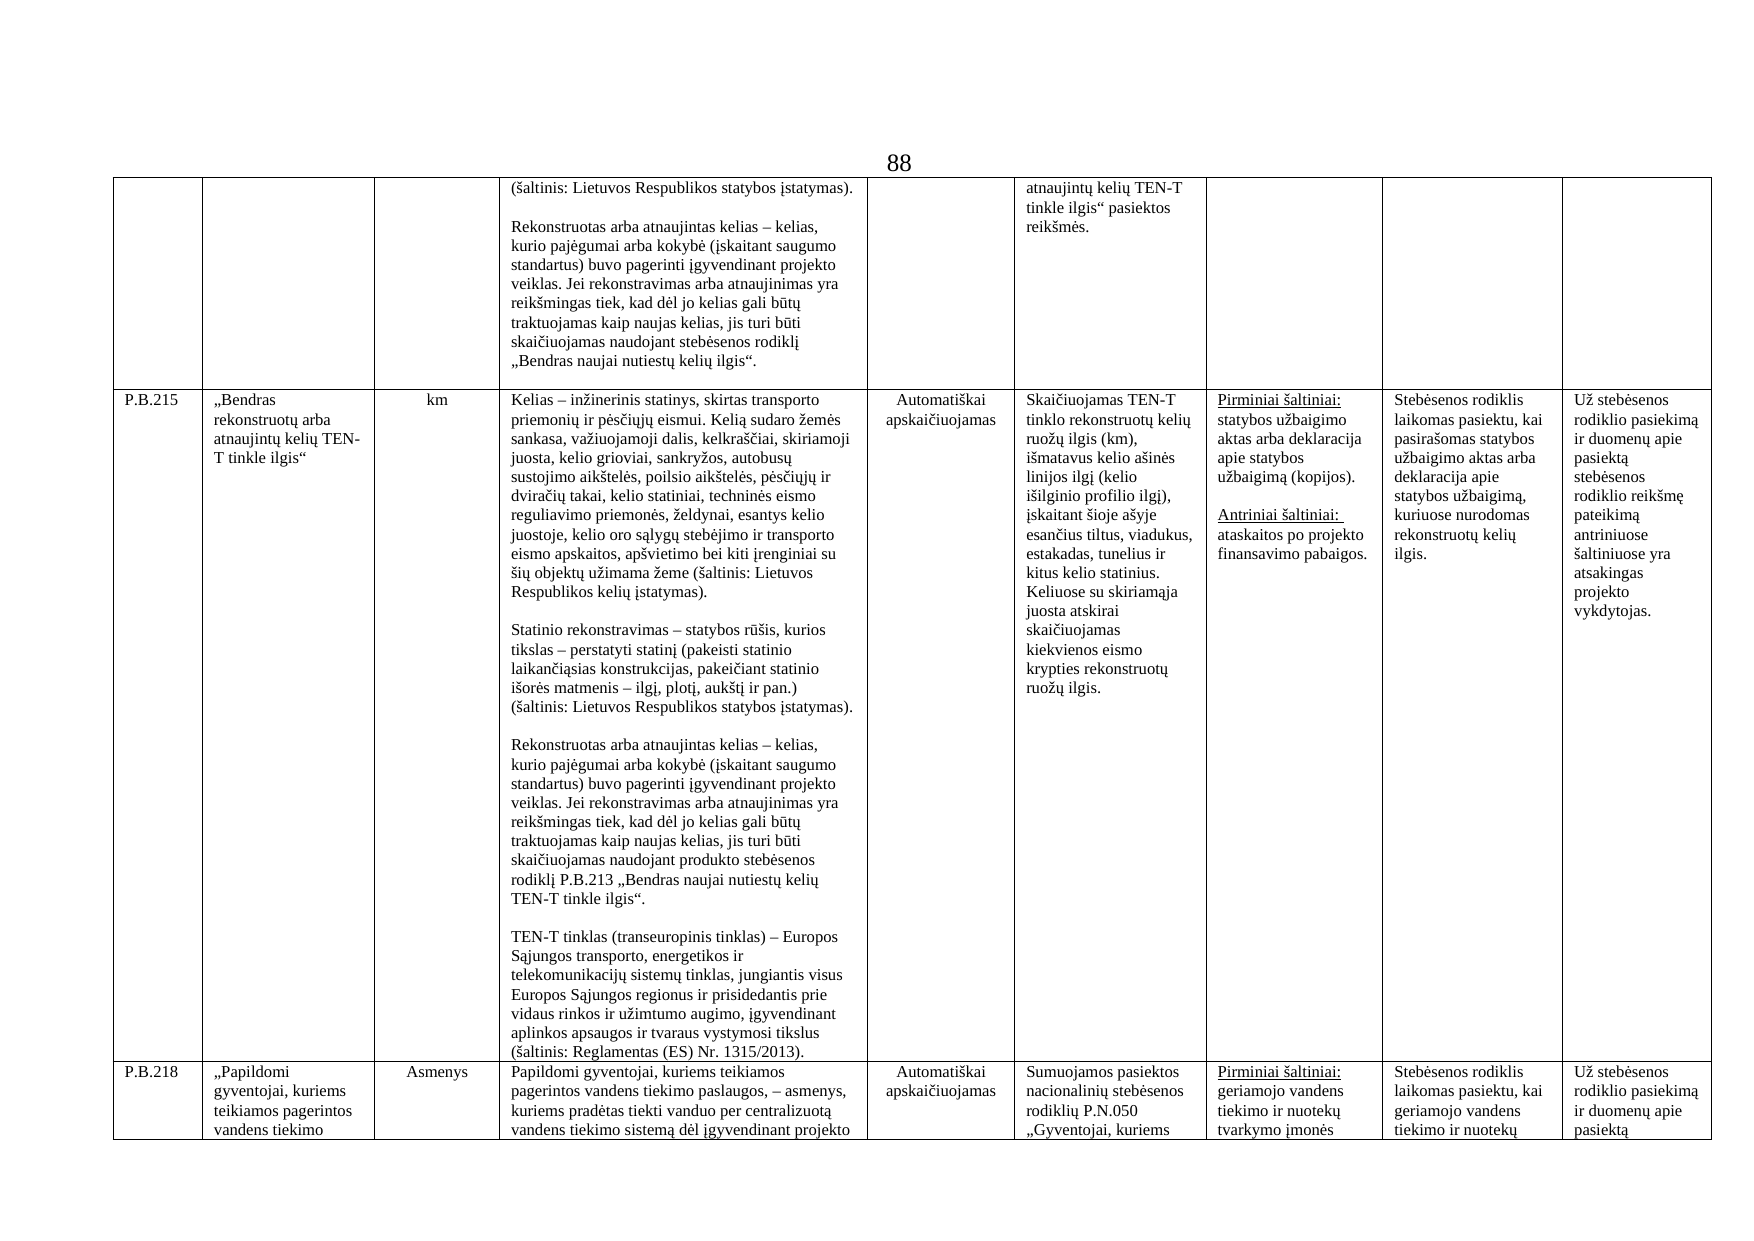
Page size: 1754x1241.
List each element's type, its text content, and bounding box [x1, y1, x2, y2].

table_cell (šaltinis: Lietuvos Respublikos statybos įstatymas). Rekonstruotas arba atnaujintas kelias – kelias, kurio pajėgumai arba kokybė (įskaitant saugumo standartus) buvo pagerinti įgyvendinant projekto veiklas. Jei rekonstravimas arba atnaujinimas yra reikšmingas tiek, kad dėl jo kelias gali būtų traktuojamas kaip naujas kelias, jis turi būti skaičiuojamas naudojant stebėsenos rodiklį „Bendras naujai nutiestų kelių ilgis“. [500, 178, 867, 389]
table_cell [114, 178, 202, 389]
table_cell „Bendras rekonstruotų arba atnaujintų kelių TEN-T tinkle ilgis“ [203, 390, 374, 1061]
table_cell [1563, 178, 1711, 389]
table_cell Papildomi gyventojai, kuriems teikiamos pagerintos vandens tiekimo paslaugos, – asmenys, kuriems pradėtas tiekti vanduo per centralizuotą vandens tiekimo sistemą dėl įgyvendinant projekto [500, 1062, 867, 1139]
table_cell Už stebėsenos rodiklio pasiekimą ir duomenų apie pasiektą stebėsenos rodiklio reikšmę pateikimą antriniuose šaltiniuose yra atsakingas projekto vykdytojas. [1563, 390, 1711, 1061]
table_cell Skaičiuojamas TEN-T tinklo rekonstruotų kelių ruožų ilgis (km), išmatavus kelio ašinės linijos ilgį (kelio išilginio profilio ilgį), įskaitant šioje ašyje esančius tiltus, viadukus, estakadas, tunelius ir kitus kelio statinius. Keliuose su skiriamąja juosta atskirai skaičiuojamas kiekvienos eismo krypties rekonstruotų ruožų ilgis. [1015, 390, 1206, 1061]
table_cell Asmenys [375, 1062, 499, 1139]
table_cell Kelias – inžinerinis statinys, skirtas transporto priemonių ir pėsčiųjų eismui. Kelią sudaro žemės sankasa, važiuojamoji dalis, kelkraščiai, skiriamoji juosta, kelio grioviai, sankryžos, autobusų sustojimo aikštelės, poilsio aikštelės, pėsčiųjų ir dviračių takai, kelio statiniai, techninės eismo reguliavimo priemonės, želdynai, esantys kelio juostoje, kelio oro sąlygų stebėjimo ir transporto eismo apskaitos, apšvietimo bei kiti įrenginiai su šių objektų užimama žeme (šaltinis: Lietuvos Respublikos kelių įstatymas). Statinio rekonstravimas – statybos rūšis, kurios tikslas – perstatyti statinį (pakeisti statinio laikančiąsias konstrukcijas, pakeičiant statinio išorės matmenis – ilgį, plotį, aukštį ir pan.) (šaltinis: Lietuvos Respublikos statybos įstatymas). Rekonstruotas arba atnaujintas kelias – kelias, kurio pajėgumai arba kokybė (įskaitant saugumo standartus) buvo pagerinti įgyvendinant projekto veiklas. Jei rekonstravimas arba atnaujinimas yra reikšmingas tiek, kad dėl jo kelias gali būtų traktuojamas kaip naujas kelias, jis turi būti skaičiuojamas naudojant produkto stebėsenos rodiklį P.B.213 „Bendras naujai nutiestų kelių TEN-T tinkle ilgis“. TEN-T tinklas (transeuropinis tinklas) – Europos Sąjungos transporto, energetikos ir telekomunikacijų sistemų tinklas, jungiantis visus Europos Sąjungos regionus ir prisidedantis prie vidaus rinkos ir užimtumo augimo, įgyvendinant aplinkos apsaugos ir tvaraus vystymosi tikslus (šaltinis: Reglamentas (ES) Nr. 1315/2013). [500, 390, 867, 1061]
table_cell atnaujintų kelių TEN-T tinkle ilgis“ pasiektos reikšmės. [1015, 178, 1206, 389]
table_cell [868, 178, 1014, 389]
table_cell [1207, 178, 1382, 389]
table_cell [203, 178, 374, 389]
table_cell Stebėsenos rodiklis laikomas pasiektu, kai geriamojo vandens tiekimo ir nuotekų [1383, 1062, 1562, 1139]
table_cell Pirminiai šaltiniai: statybos užbaigimo aktas arba deklaracija apie statybos užbaigimą (kopijos). Antriniai šaltiniai: ataskaitos po projekto finansavimo pabaigos. [1207, 390, 1382, 1061]
table_cell km [375, 390, 499, 1061]
table_cell P.B.215 [114, 390, 202, 1061]
table_cell Automatiškai apskaičiuojamas [868, 390, 1014, 1061]
table_cell Automatiškai apskaičiuojamas [868, 1062, 1014, 1139]
table_cell Pirminiai šaltiniai: geriamojo vandens tiekimo ir nuotekų tvarkymo įmonės [1207, 1062, 1382, 1139]
table_cell Stebėsenos rodiklis laikomas pasiektu, kai pasirašomas statybos užbaigimo aktas arba deklaracija apie statybos užbaigimą, kuriuose nurodomas rekonstruotų kelių ilgis. [1383, 390, 1562, 1061]
table_cell „Papildomi gyventojai, kuriems teikiamos pagerintos vandens tiekimo [203, 1062, 374, 1139]
table_cell [375, 178, 499, 389]
table_cell [1383, 178, 1562, 389]
table_cell P.B.218 [114, 1062, 202, 1139]
table_cell Sumuojamos pasiektos nacionalinių stebėsenos rodiklių P.N.050 „Gyventojai, kuriems [1015, 1062, 1206, 1139]
table_cell Už stebėsenos rodiklio pasiekimą ir duomenų apie pasiektą [1563, 1062, 1711, 1139]
